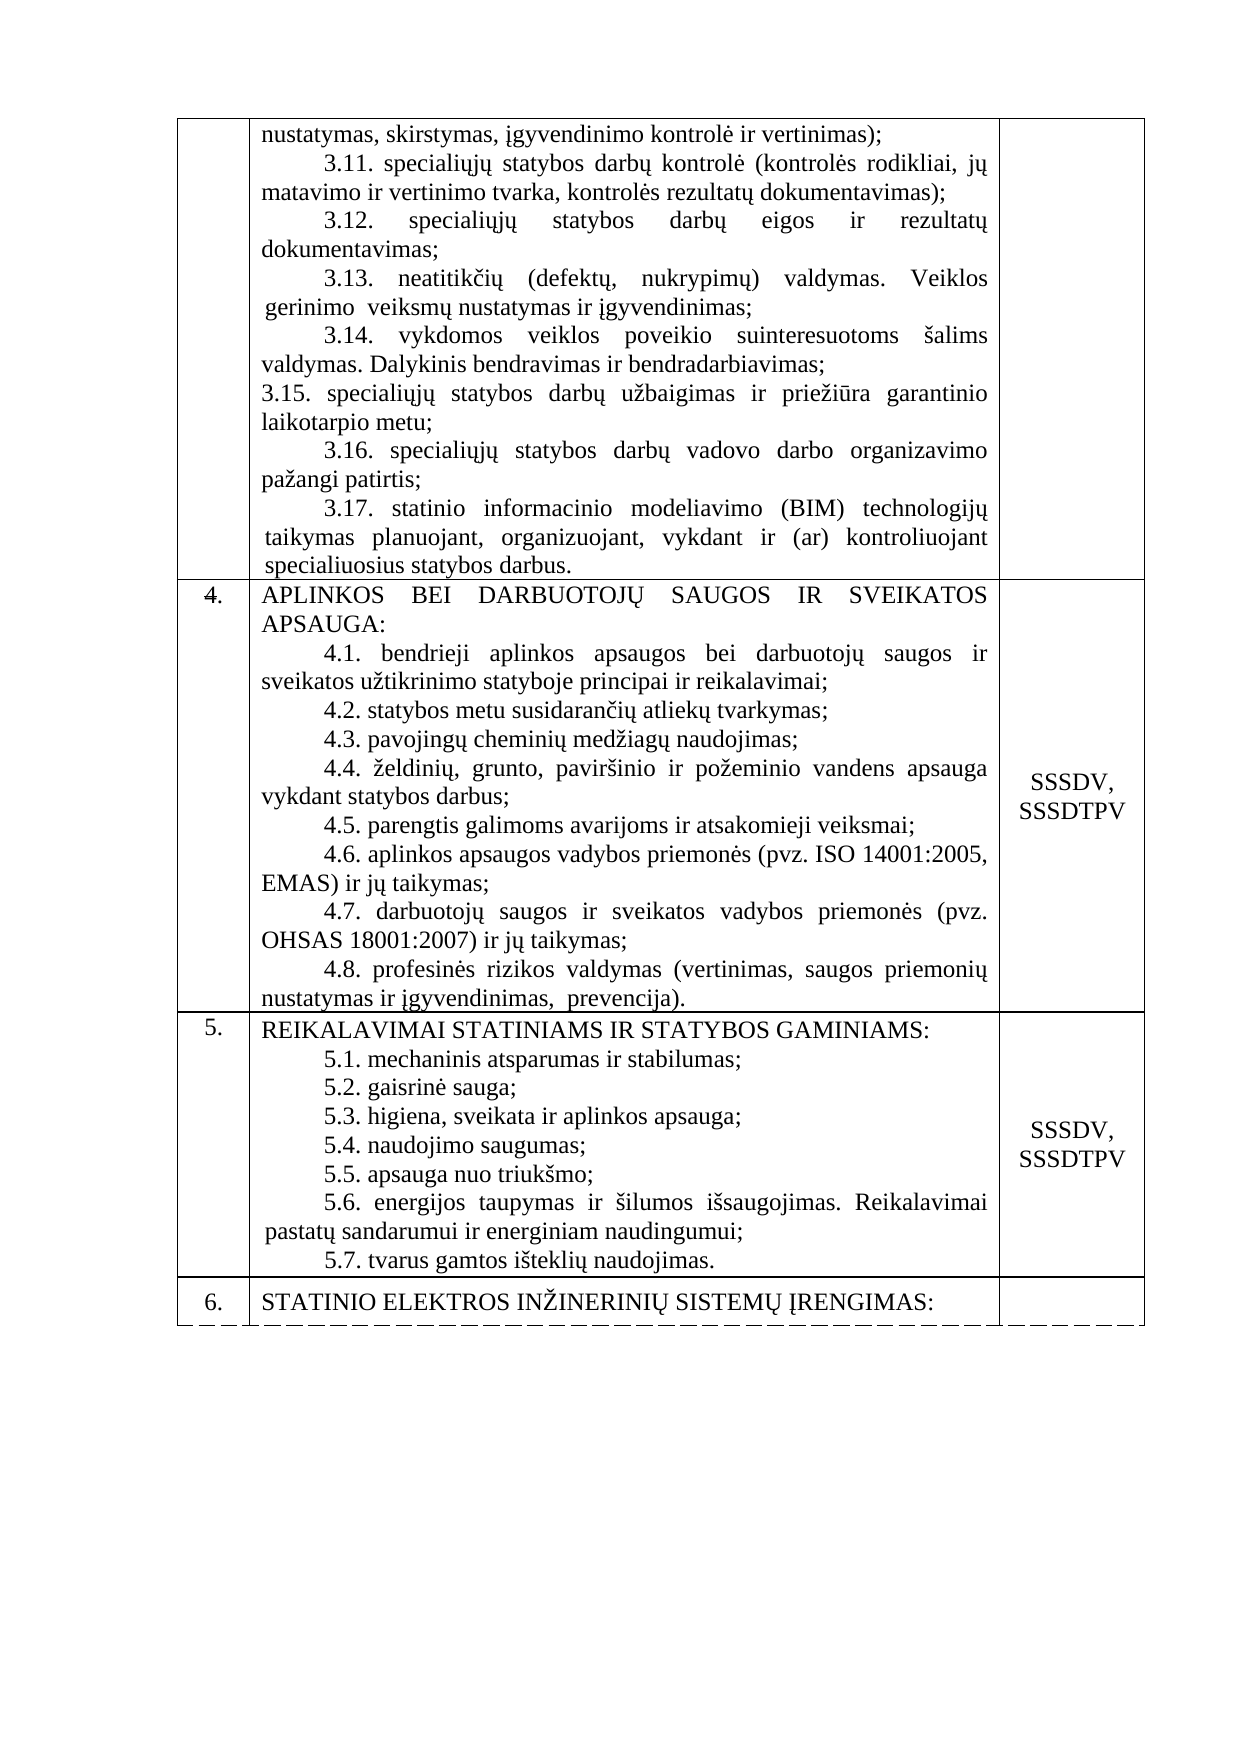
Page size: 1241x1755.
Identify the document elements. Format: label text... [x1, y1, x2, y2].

table_cell nustatymas, skirstymas, įgyvendinimo kontrolė ir vertinimas); 3.11. specialiųjų statybos darbų kontrolė (kontrolės rodikliai, jų matavimo ir vertinimo tvarka, kontrolės rezultatų dokumentavimas); 3.12. specialiųjų statybos darbų eigos ir rezultatų dokumentavimas; 3.13. neatitikčių (defektų, nukrypimų) valdymas. Veiklos gerinimo veiksmų nustatymas ir įgyvendinimas; 3.14. vykdomos veiklos poveikio suinteresuotoms šalims valdymas. Dalykinis bendravimas ir bendradarbiavimas; 3.15. specialiųjų statybos darbų užbaigimas ir priežiūra garantinio laikotarpio metu; 3.16. specialiųjų statybos darbų vadovo darbo organizavimo pažangi patirtis; 3.17. statinio informacinio modeliavimo (BIM) technologijų taikymas planuojant, organizuojant, vykdant ir (ar) kontroliuojant specialiuosius statybos darbus. [250, 119, 999, 579]
table_cell SSSDV, SSSDTPV [1000, 1013, 1144, 1276]
table_cell STATINIO ELEKTROS INŽINERINIŲ SISTEMŲ ĮRENGIMAS: [250, 1278, 999, 1325]
table_cell 6. [178, 1278, 249, 1325]
table_cell REIKALAVIMAI STATINIAMS IR STATYBOS GAMINIAMS: 5.1. mechaninis atsparumas ir stabilumas; 5.2. gaisrinė sauga; 5.3. higiena, sveikata ir aplinkos apsauga; 5.4. naudojimo saugumas; 5.5. apsauga nuo triukšmo; 5.6. energijos taupymas ir šilumos išsaugojimas. Reikalavimai pastatų sandarumui ir energiniam naudingumui; 5.7. tvarus gamtos išteklių naudojimas. [250, 1013, 999, 1276]
table_cell 4. [178, 580, 249, 1011]
table_cell 5. [178, 1013, 249, 1276]
table_cell SSSDV, SSSDTPV [1000, 580, 1144, 1011]
table_cell [1000, 119, 1144, 579]
table_cell APLINKOS BEI DARBUOTOJŲ SAUGOS IR SVEIKATOS APSAUGA: 4.1. bendrieji aplinkos apsaugos bei darbuotojų saugos ir sveikatos užtikrinimo statyboje principai ir reikalavimai; 4.2. statybos metu susidarančių atliekų tvarkymas; 4.3. pavojingų cheminių medžiagų naudojimas; 4.4. želdinių, grunto, paviršinio ir požeminio vandens apsauga vykdant statybos darbus; 4.5. parengtis galimoms avarijoms ir atsakomieji veiksmai; 4.6. aplinkos apsaugos vadybos priemonės (pvz. ISO 14001:2005, EMAS) ir jų taikymas; 4.7. darbuotojų saugos ir sveikatos vadybos priemonės (pvz. OHSAS 18001:2007) ir jų taikymas; 4.8. profesinės rizikos valdymas (vertinimas, saugos priemonių nustatymas ir įgyvendinimas, prevencija). [250, 580, 999, 1011]
table_cell [178, 119, 249, 579]
table_cell [1000, 1278, 1144, 1325]
